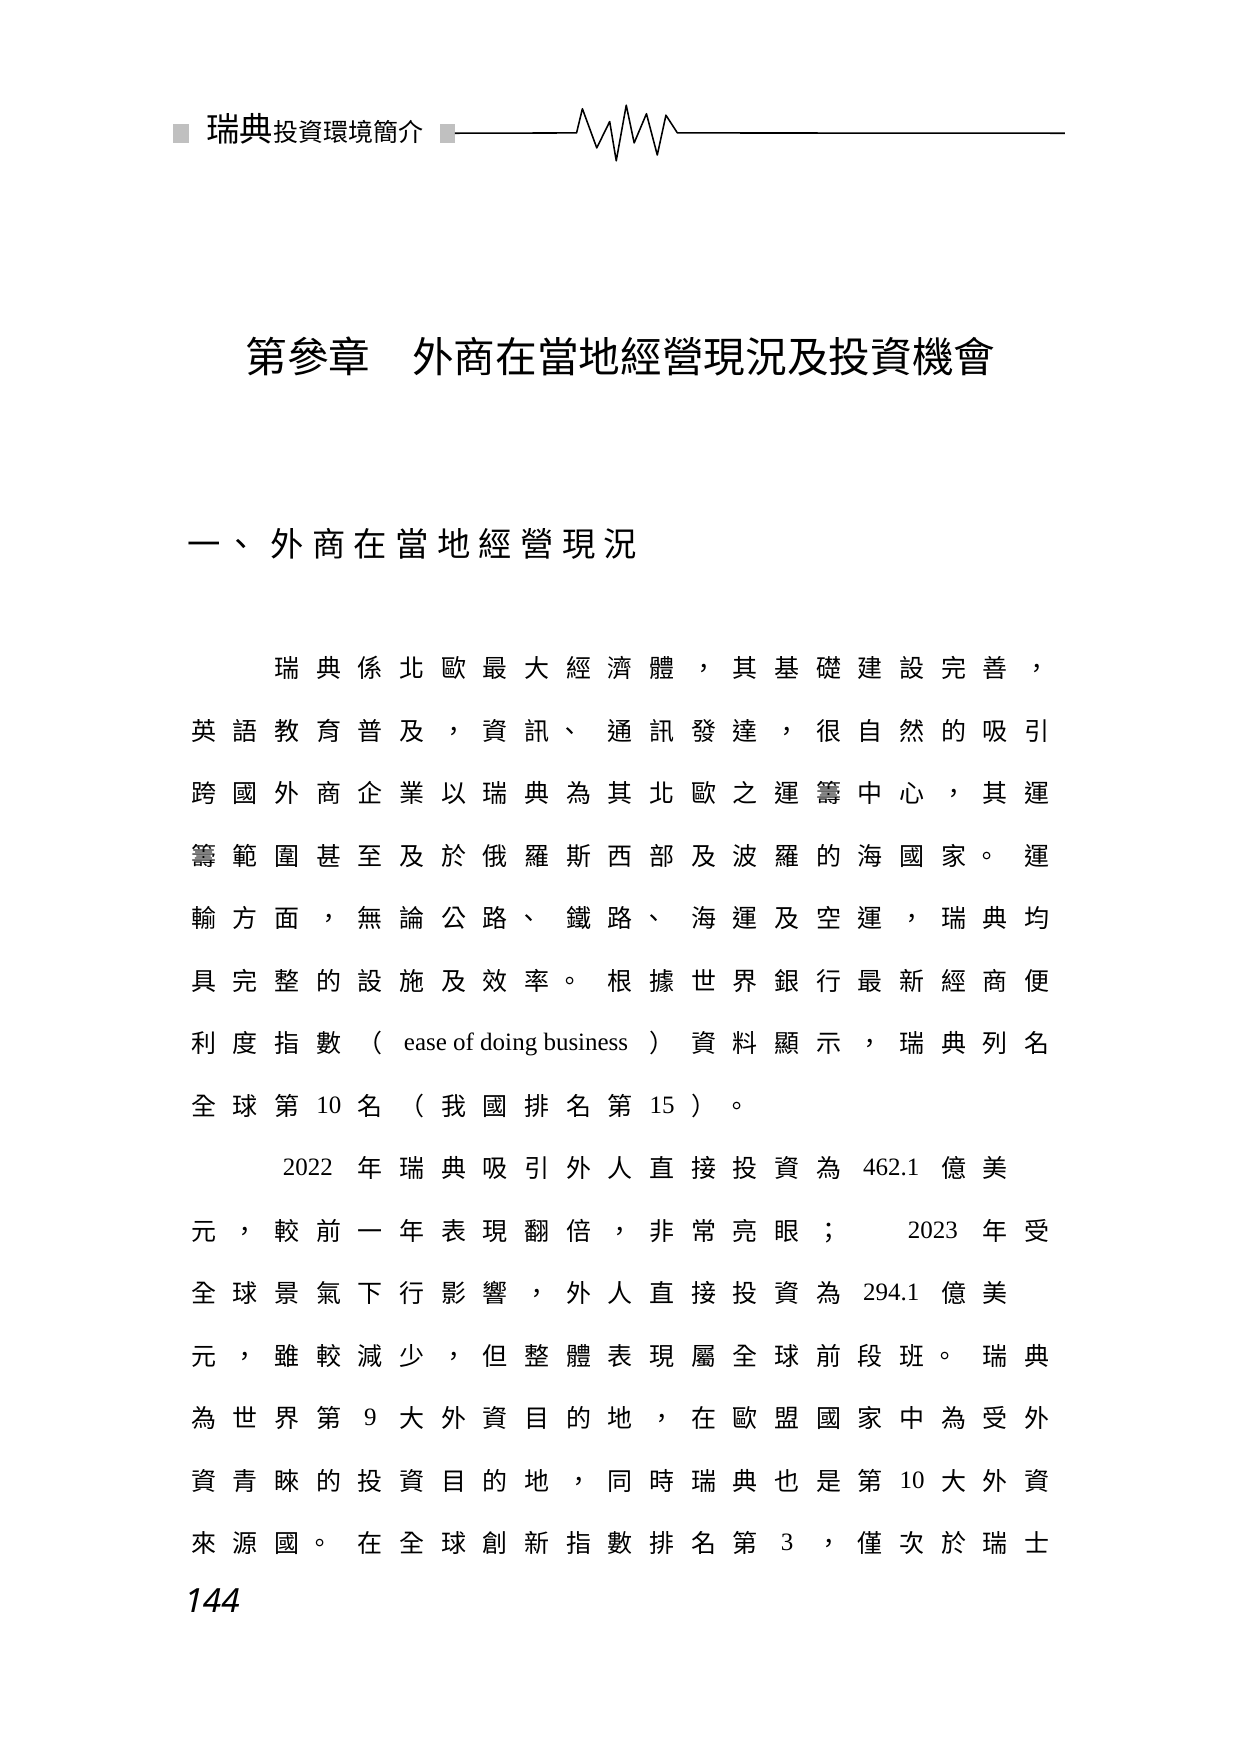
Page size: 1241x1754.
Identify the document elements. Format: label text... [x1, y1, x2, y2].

text 一、外商在當地經營現況 [183, 500, 1058, 563]
text 瑞典係北歐最大經濟體，其基礎建設完善，英語教育普及，資訊、通訊發達，很自然的吸引跨國外商企業以瑞典為其北歐之運籌中心，其運籌範圍甚至及於俄羅斯西部及波羅的海國家。運輸方面，無論公路、鐵路、海運及空運，瑞典均具完整的設施及效率。根據世界銀行最新經商便利度指數（ease of doing business）資料顯示，瑞典列名全球第10名（我國排名第15）。 [183, 625, 1058, 1125]
text 第參章 外商在當地經營現況及投資機會 [183, 313, 1058, 375]
text 2022年瑞典吸引外人直接投資為462.1億美元，較前一年表現翻倍，非常亮眼； 2023年受全球景氣下行影響，外人直接投資為294.1億美元，雖較減少，但整體表現屬全球前段班。瑞典為世界第9大外資目的地，在歐盟國家中為受外資青睞的投資目的地，同時瑞典也是第10大外資來源國。在全球創新指數排名第3，僅次於瑞士 [183, 1125, 1058, 1563]
